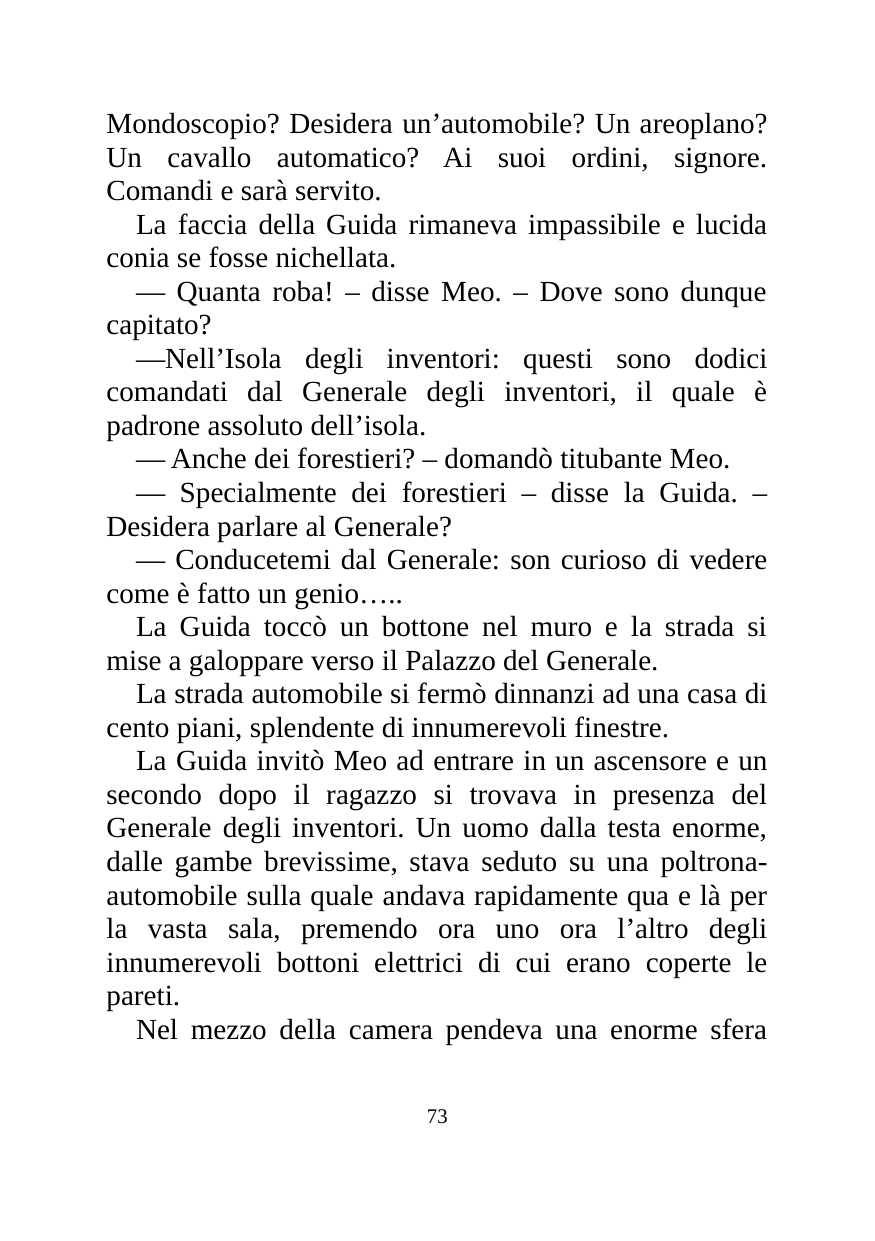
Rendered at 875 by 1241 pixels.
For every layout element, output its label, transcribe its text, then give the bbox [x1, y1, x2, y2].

text —Nell’Isola degli inventori: questi sono dodici comandati dal Generale degli inventori, il quale è padrone assoluto dell’isola. [106, 341, 768, 442]
text La Guida invitò Meo ad entrare in un ascensore e un secondo dopo il ragazzo si trovava in presenza del Generale degli inventori. Un uomo dalla testa enorme, dalle gambe brevissime, stava seduto su una poltrona-automobile sulla quale andava rapidamente qua e là per la vasta sala, premendo ora uno ora l’altro degli innumerevoli bottoni elettrici di cui erano coperte le pareti. [106, 743, 768, 1012]
text — Specialmente dei forestieri – disse la Guida. – Desidera parlare al Generale? [106, 475, 768, 542]
text La strada automobile si fermò dinnanzi ad una casa di cento piani, splendente di innumerevoli finestre. [106, 676, 768, 743]
text — Conducetemi dal Generale: son curioso di vedere come è fatto un genio….. [106, 542, 768, 609]
text Mondoscopio? Desidera un’automobile? Un areoplano? Un cavallo automatico? Ai suoi ordini, signore. Comandi e sarà servito. [106, 106, 768, 207]
text La Guida toccò un bottone nel muro e la strada si mise a galoppare verso il Palazzo del Generale. [106, 609, 768, 676]
text La faccia della Guida rimaneva impassibile e lucida conia se fosse nichellata. [106, 207, 768, 274]
text Nel mezzo della camera pendeva una enorme sfera [106, 1012, 768, 1045]
text — Quanta roba! – disse Meo. – Dove sono dunque capitato? [106, 274, 768, 341]
text — Anche dei forestieri? – domandò titubante Meo. [106, 442, 768, 475]
